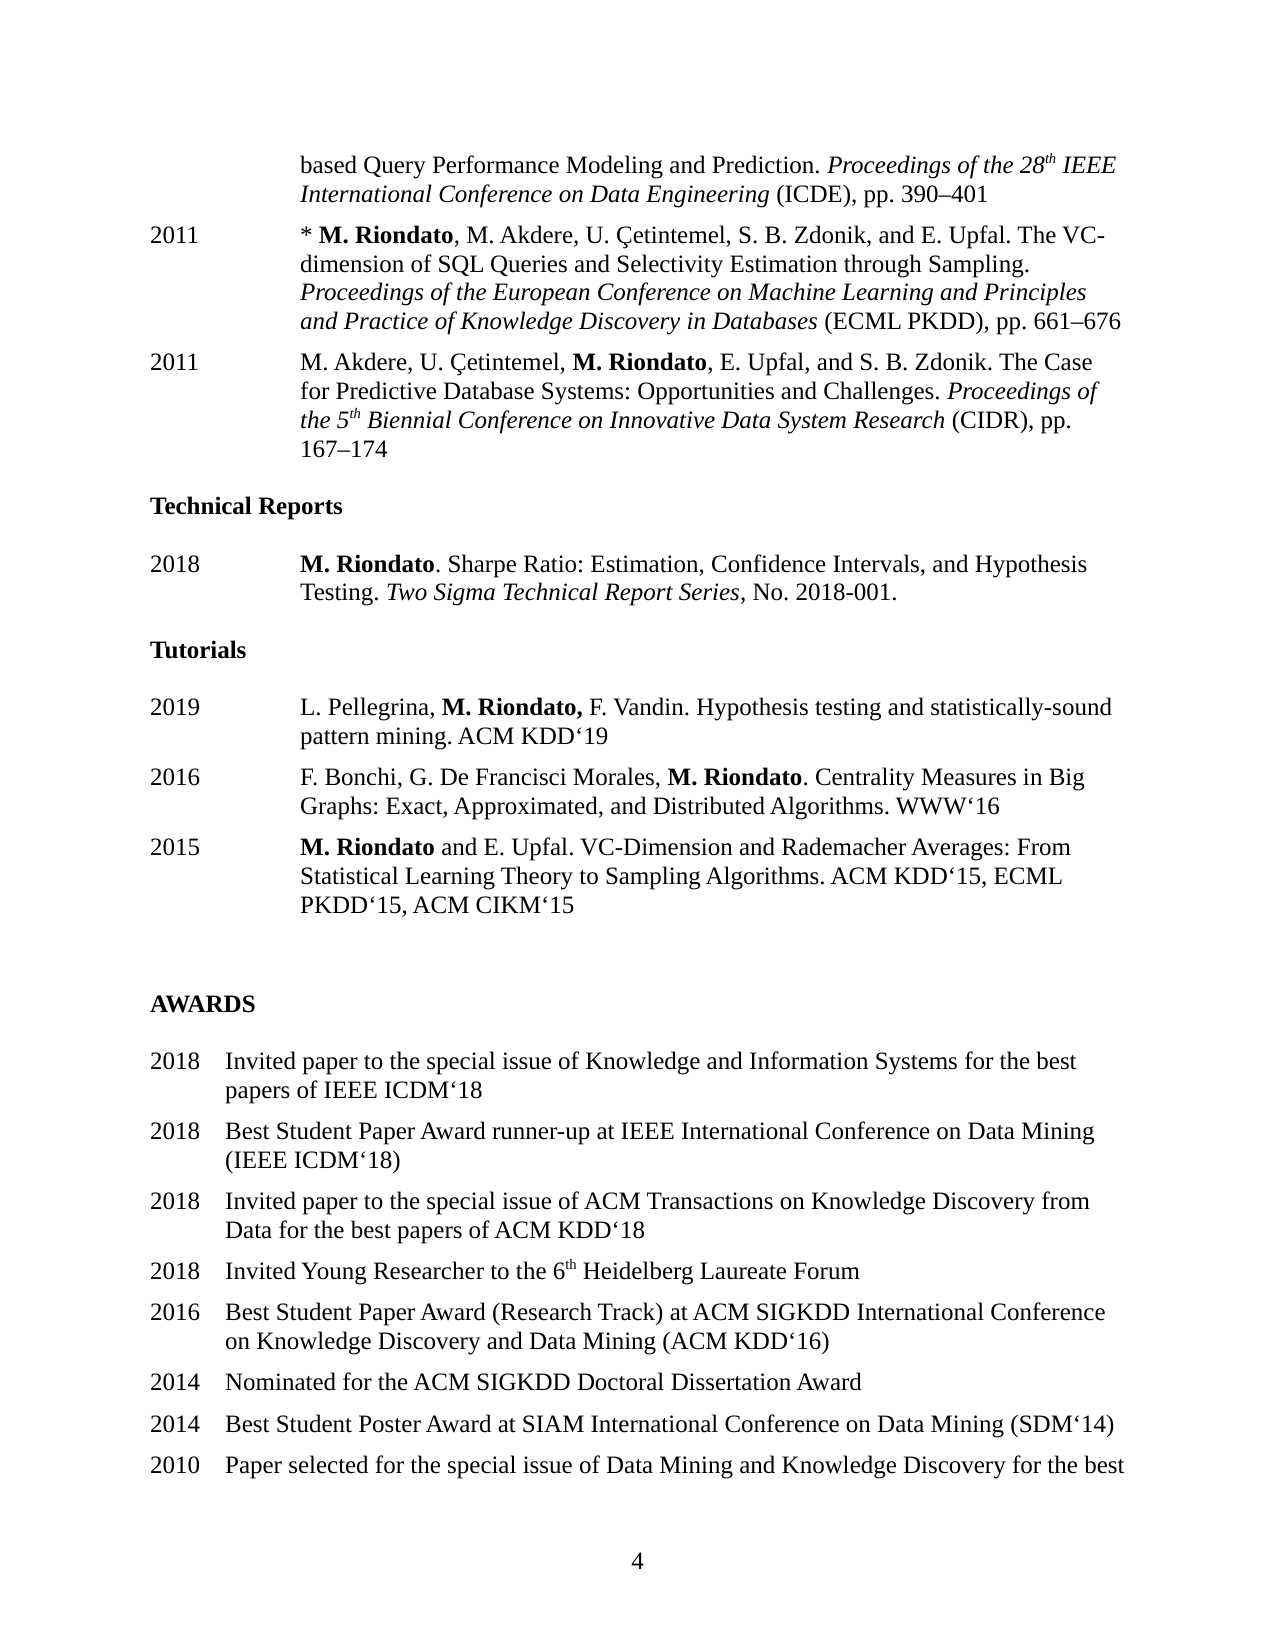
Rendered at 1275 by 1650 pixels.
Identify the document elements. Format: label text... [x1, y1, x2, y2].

text AWARDS [150, 989, 1125, 1017]
text 2014 Best Student Poster Award at SIAM International Conference on Data Mining (SDM‘14) [150, 1409, 1125, 1437]
text 2015 M. Riondato and E. Upfal. VC-Dimension and Rademacher Averages: From Statistical Learning Theory to Sampling Algorithms. ACM KDD‘15, ECML PKDD‘15, ACM CIKM‘15 [150, 832, 1125, 919]
text 2010 Paper selected for the special issue of Data Mining and Knowledge Discovery for the best [150, 1450, 1125, 1479]
text 2019 L. Pellegrina, M. Riondato, F. Vandin. Hypothesis testing and statistically-sound pattern mining. ACM KDD‘19 [150, 692, 1125, 750]
text 2011 * M. Riondato, M. Akdere, U. Çetintemel, S. B. Zdonik, and E. Upfal. The VC-dimension of SQL Queries and Selectivity Estimation through Sampling. Proceedings of the European Conference on Machine Learning and Principles and Practice of Knowledge Discovery in Databases (ECML PKDD), pp. 661–676 [150, 220, 1125, 335]
text 2018 Invited Young Researcher to the 6th Heidelberg Laureate Forum [150, 1256, 1125, 1285]
text Tutorials [150, 635, 1125, 664]
text 2018 Invited paper to the special issue of ACM Transactions on Knowledge Discovery from Data for the best papers of ACM KDD‘18 [150, 1186, 1125, 1244]
text 2014 Nominated for the ACM SIGKDD Doctoral Dissertation Award [150, 1367, 1125, 1396]
text 2016 Best Student Paper Award (Research Track) at ACM SIGKDD International Conference on Knowledge Discovery and Data Mining (ACM KDD‘16) [150, 1297, 1125, 1355]
text 2018 Invited paper to the special issue of Knowledge and Information Systems for the best papers of IEEE ICDM‘18 [150, 1046, 1125, 1104]
text based Query Performance Modeling and Prediction. Proceedings of the 28th IEEE International Conference on Data Engineering (ICDE), pp. 390–401 [150, 150, 1125, 207]
text 2018 M. Riondato. Sharpe Ratio: Estimation, Confidence Intervals, and Hypothesis Testing. Two Sigma Technical Report Series, No. 2018-001. [150, 549, 1125, 606]
text 2018 Best Student Paper Award runner-up at IEEE International Conference on Data Mining (IEEE ICDM‘18) [150, 1116, 1125, 1174]
text 2011 M. Akdere, U. Çetintemel, M. Riondato, E. Upfal, and S. B. Zdonik. The Case for Predictive Database Systems: Opportunities and Challenges. Proceedings of the 5th Biennial Conference on Innovative Data System Research (CIDR), pp. 167–174 [150, 347, 1125, 462]
text 2016 F. Bonchi, G. De Francisci Morales, M. Riondato. Centrality Measures in Big Graphs: Exact, Approximated, and Distributed Algorithms. WWW‘16 [150, 762, 1125, 820]
text Technical Reports [150, 491, 1125, 520]
